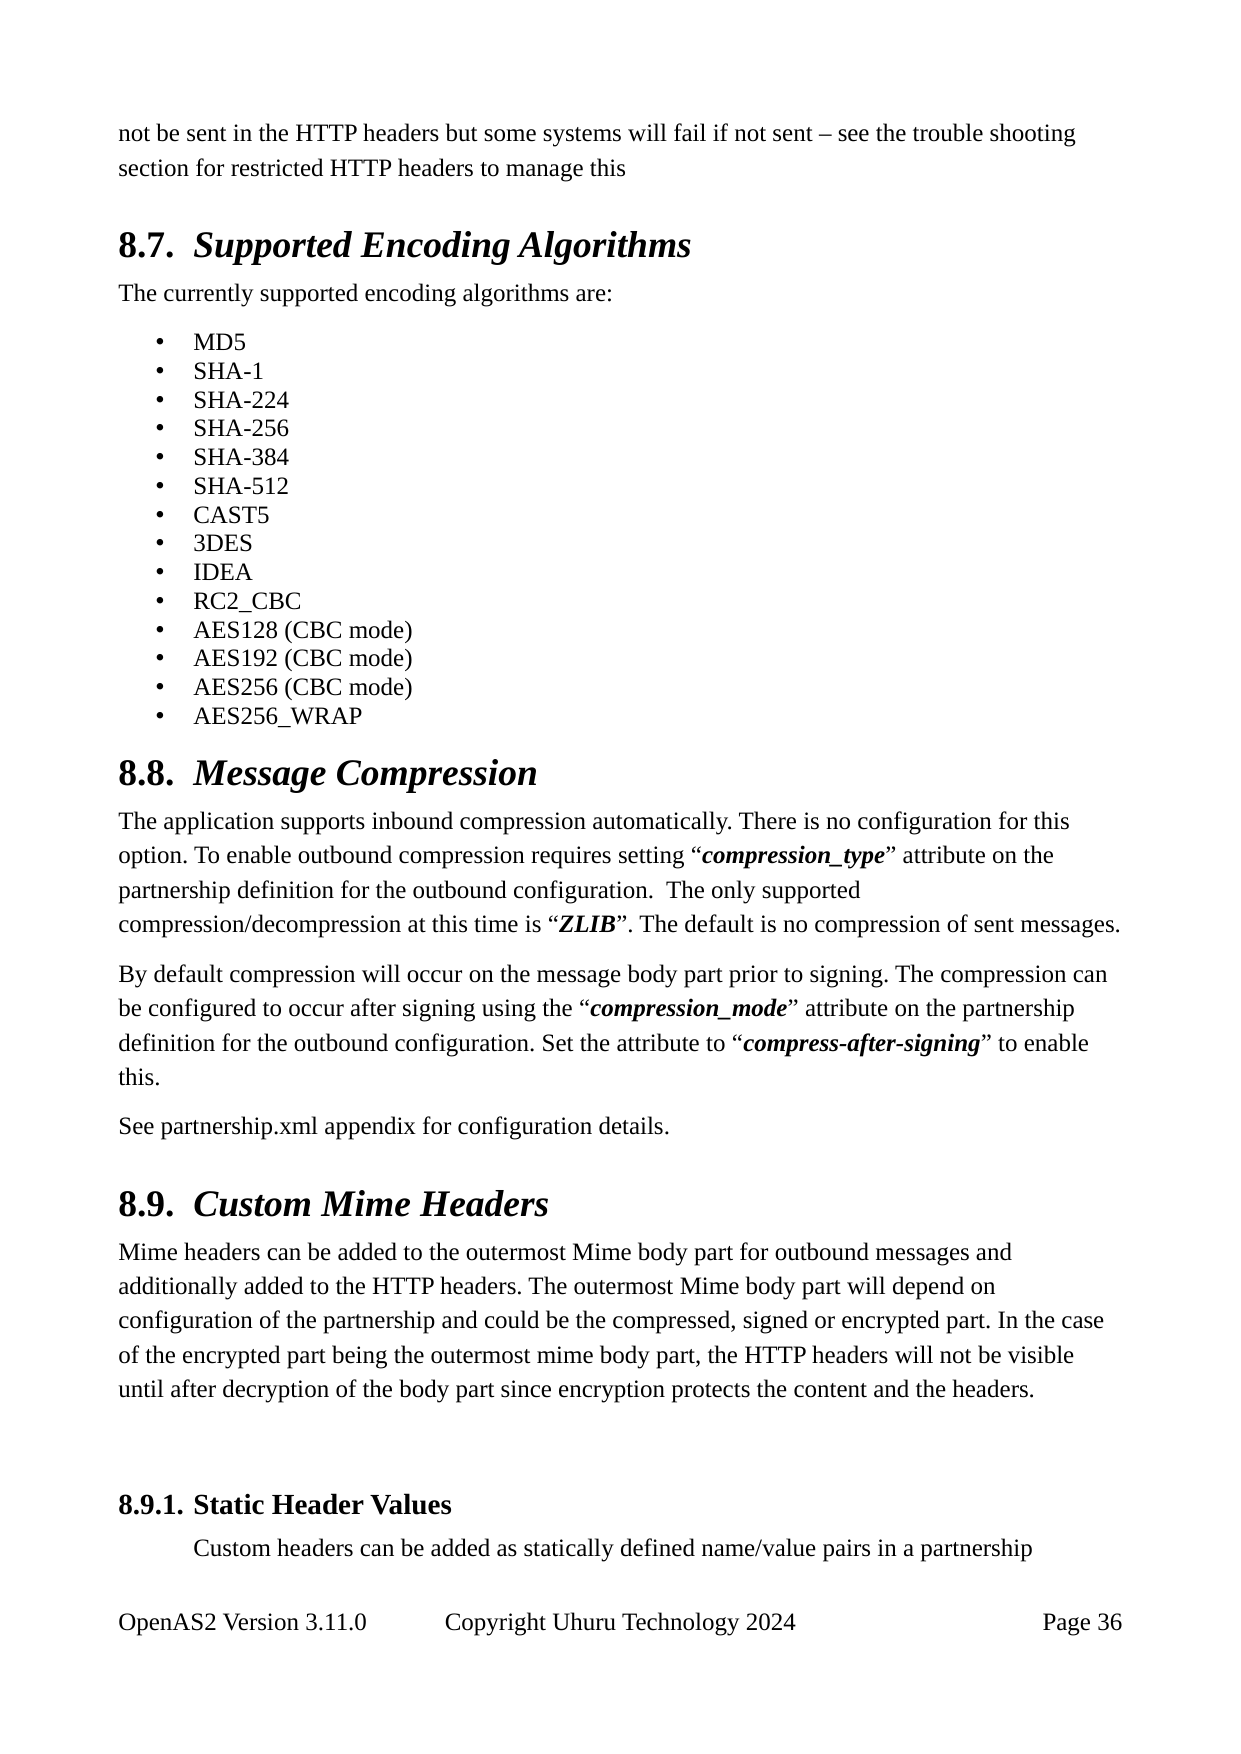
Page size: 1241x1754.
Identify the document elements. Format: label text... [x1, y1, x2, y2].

list IDEA [156, 557, 1122, 586]
list AES256 (CBC mode) [156, 672, 1122, 701]
text Mime headers can be added to the outermost Mime body part for outbound messages and additionally added to the HTTP headers. The outermost Mime body part will depend on configuration of the partnership and could be the compressed, signed or encrypted part. In the case of the encrypted part being the outermost mime body part, the HTTP headers will not be visible until after decryption of the body part since encryption protects the content and the headers. [118, 1237, 1122, 1403]
text The application supports inbound compression automatically. There is no configuration for this option. To enable outbound compression requires setting “compression_type” attribute on the partnership definition for the outbound configuration. The only supported compression/decompression at this time is “ZLIB”. The default is no compression of sent messages. [118, 806, 1122, 938]
text See partnership.xml appendix for configuration details. [118, 1111, 1122, 1140]
list AES192 (CBC mode) [156, 643, 1122, 672]
text not be sent in the HTTP headers but some systems will fail if not sent – see the trouble shooting section for restricted HTTP headers to manage this [118, 118, 1122, 181]
list SHA-256 [156, 413, 1122, 442]
list AES256_WRAP [156, 701, 1122, 730]
subtitle Supported Encoding Algorithms [118, 222, 1122, 266]
list MD5 [156, 327, 1122, 356]
text By default compression will occur on the message body part prior to signing. The compression can be configured to occur after signing using the “compression_mode” attribute on the partnership definition for the outbound configuration. Set the attribute to “compress-after-signing” to enable this. [118, 959, 1122, 1091]
list AES128 (CBC mode) [156, 615, 1122, 643]
list SHA-384 [156, 442, 1122, 471]
list SHA-1 [156, 356, 1122, 385]
list RC2_CBC [156, 586, 1122, 615]
subtitle Custom Mime Headers [118, 1181, 1122, 1224]
subtitle Message Compression [118, 751, 1122, 794]
list CAST5 [156, 500, 1122, 528]
text The currently supported encoding algorithms are: [118, 278, 1122, 307]
list SHA-224 [156, 385, 1122, 413]
subtitle Static Header Values [118, 1487, 1122, 1521]
list SHA-512 [156, 471, 1122, 500]
list 3DES [156, 528, 1122, 557]
text Custom headers can be added as statically defined name/value pairs in a partnership [193, 1533, 1122, 1562]
